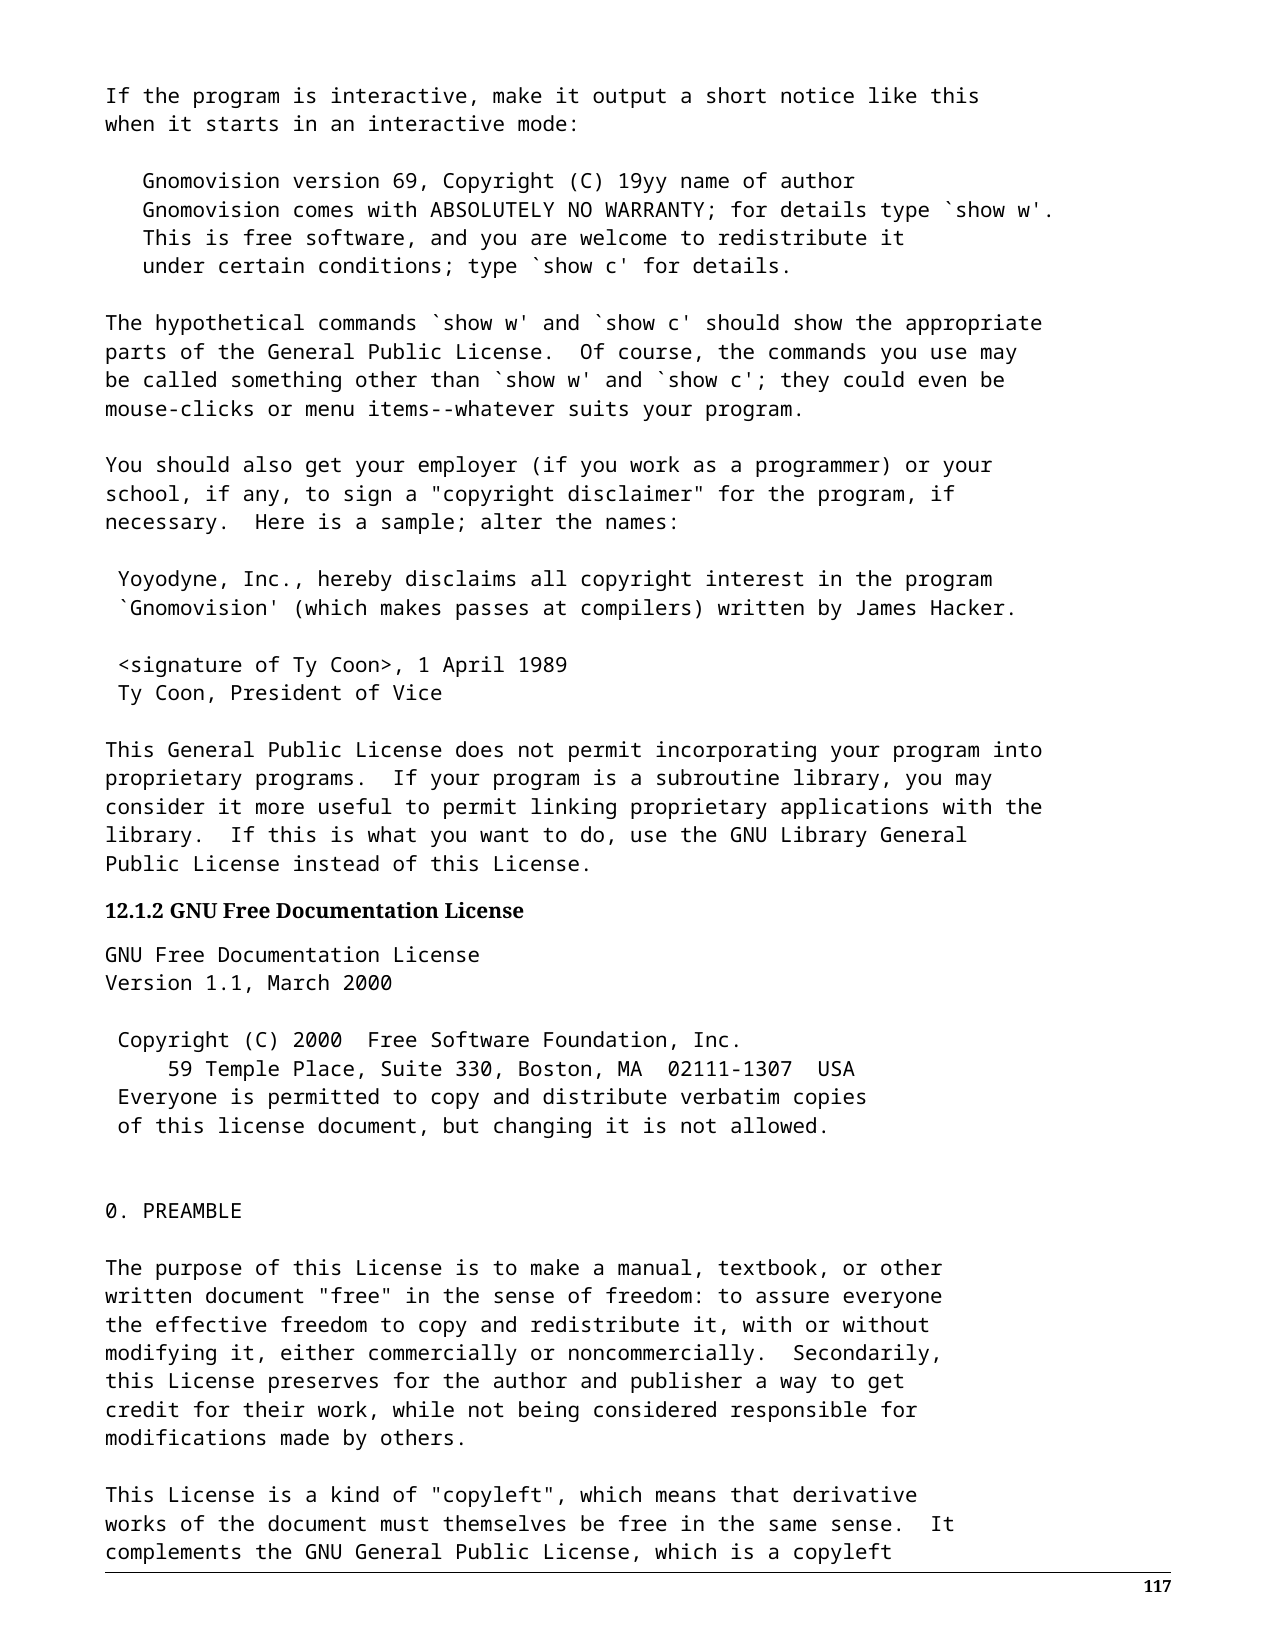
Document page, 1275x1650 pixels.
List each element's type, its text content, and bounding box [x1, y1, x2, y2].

text This is free software, and you are welcome to redistribute it [105, 223, 1186, 252]
text parts of the General Public License. Of course, the commands you use may [105, 337, 1186, 365]
text consider it more useful to permit linking proprietary applications with the [105, 792, 1186, 820]
text This License is a kind of "copyleft", which means that derivative [105, 1480, 1186, 1509]
text this License preserves for the author and publisher a way to get [105, 1367, 1186, 1395]
text school, if any, to sign a "copyright disclaimer" for the program, if [105, 479, 1186, 507]
text proprietary programs. If your program is a subroutine library, you may [105, 763, 1186, 792]
text mouse-clicks or menu items--whatever suits your program. [105, 394, 1186, 422]
text If the program is interactive, make it output a short notice like this [105, 81, 1186, 109]
text when it starts in an interactive mode: [105, 109, 1186, 138]
text 59 Temple Place, Suite 330, Boston, MA 02111-1307 USA [105, 1054, 1186, 1082]
text complements the GNU General Public License, which is a copyleft [105, 1537, 1186, 1566]
text library. If this is what you want to do, use the GNU Library General [105, 820, 1186, 849]
text Gnomovision comes with ABSOLUTELY NO WARRANTY; for details type `show w'. [105, 195, 1186, 223]
text necessary. Here is a sample; alter the names: [105, 507, 1186, 536]
text Gnomovision version 69, Copyright (C) 19yy name of author [105, 166, 1186, 195]
text 0. PREAMBLE [105, 1196, 1186, 1224]
text works of the document must themselves be free in the same sense. It [105, 1509, 1186, 1537]
text credit for their work, while not being considered responsible for [105, 1395, 1186, 1423]
text modifying it, either commercially or noncommercially. Secondarily, [105, 1338, 1186, 1367]
text Version 1.1, March 2000 [105, 968, 1186, 997]
text Ty Coon, President of Vice [105, 678, 1186, 707]
text This General Public License does not permit incorporating your program into [105, 735, 1186, 763]
text Everyone is permitted to copy and distribute verbatim copies [105, 1082, 1186, 1111]
text `Gnomovision' (which makes passes at compilers) written by James Hacker. [105, 593, 1186, 621]
text modifications made by others. [105, 1423, 1186, 1452]
text GNU Free Documentation License [105, 940, 1186, 968]
text The purpose of this License is to make a manual, textbook, or other [105, 1253, 1186, 1281]
text of this license document, but changing it is not allowed. [105, 1111, 1186, 1139]
text You should also get your employer (if you work as a programmer) or your [105, 451, 1186, 479]
subtitle GNU Free Documentation License [105, 897, 1186, 925]
text under certain conditions; type `show c' for details. [105, 252, 1186, 280]
text <signature of Ty Coon>, 1 April 1989 [105, 650, 1186, 678]
text written document "free" in the sense of freedom: to assure everyone [105, 1281, 1186, 1310]
text Copyright (C) 2000 Free Software Foundation, Inc. [105, 1025, 1186, 1054]
text the effective freedom to copy and redistribute it, with or without [105, 1310, 1186, 1338]
text be called something other than `show w' and `show c'; they could even be [105, 365, 1186, 394]
text Yoyodyne, Inc., hereby disclaims all copyright interest in the program [105, 564, 1186, 593]
text The hypothetical commands `show w' and `show c' should show the appropriate [105, 308, 1186, 337]
text Public License instead of this License. [105, 849, 1186, 877]
